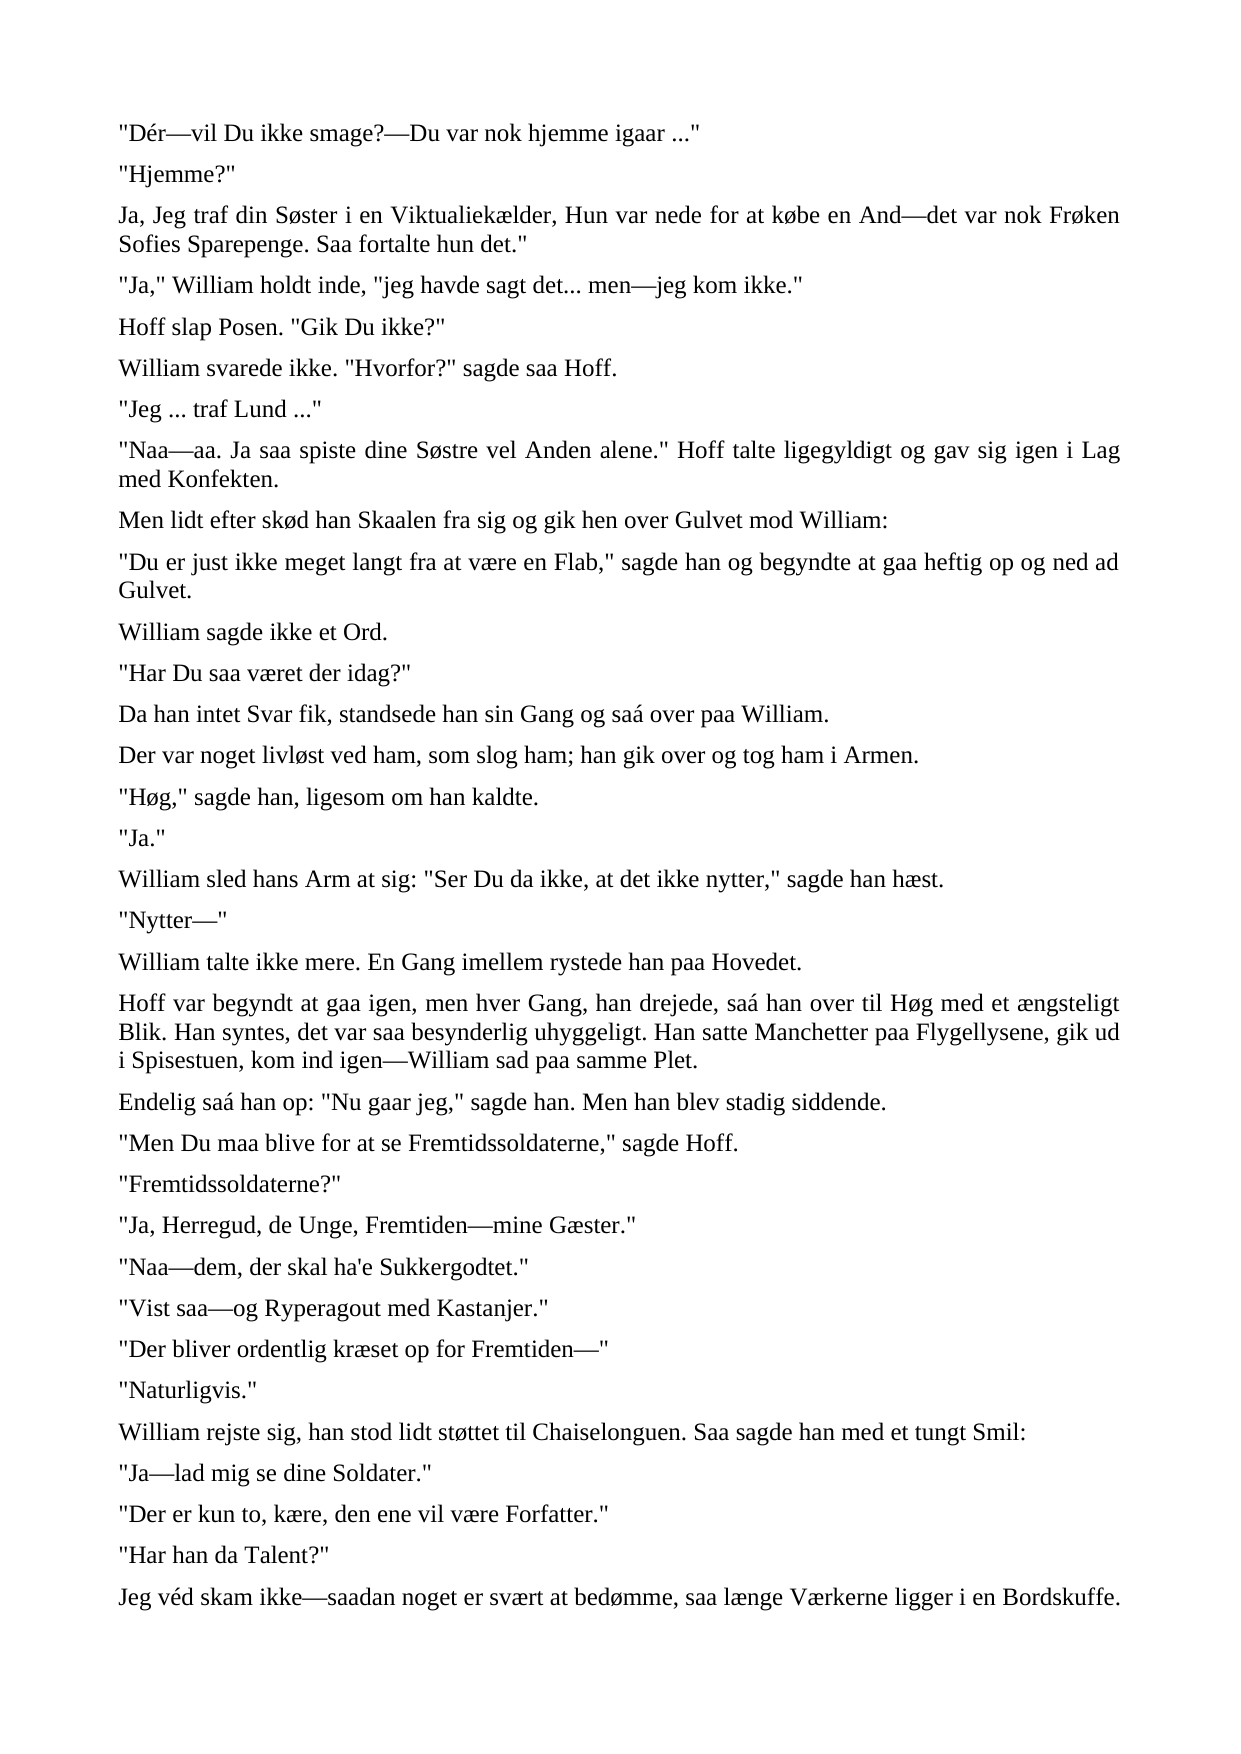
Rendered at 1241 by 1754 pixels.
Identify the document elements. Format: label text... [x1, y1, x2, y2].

text Der var noget livløst ved ham, som slog ham; han gik over og tog ham i Armen. [118, 741, 1122, 769]
text Ja, Jeg traf din Søster i en Viktualiekælder, Hun var nede for at købe en And—det var nok Frøken Sofies Sparepenge. Saa fortalte hun det." [118, 201, 1122, 258]
text William talte ikke mere. En Gang imellem rystede han paa Hovedet. [118, 947, 1122, 976]
text William sled hans Arm at sig: "Ser Du da ikke, at det ikke nytter," sagde han hæst. [118, 864, 1122, 893]
text "Naturligvis." [118, 1376, 1122, 1404]
text "Dér—vil Du ikke smage?—Du var nok hjemme igaar ..." [118, 118, 1122, 147]
text Endelig saá han op: "Nu gaar jeg," sagde han. Men han blev stadig siddende. [118, 1087, 1122, 1116]
text "Jeg ... traf Lund ..." [118, 394, 1122, 423]
text "Naa—aa. Ja saa spiste dine Søstre vel Anden alene." Hoff talte ligegyldigt og gav sig igen i Lag med Konfekten. [118, 436, 1122, 493]
text "Har han da Talent?" [118, 1541, 1122, 1569]
text William svarede ikke. "Hvorfor?" sagde saa Hoff. [118, 353, 1122, 382]
text "Men Du maa blive for at se Fremtidssoldaterne," sagde Hoff. [118, 1128, 1122, 1157]
text "Ja, Herregud, de Unge, Fremtiden—mine Gæster." [118, 1211, 1122, 1239]
text "Nytter—" [118, 906, 1122, 934]
text "Naa—dem, der skal ha'e Sukkergodtet." [118, 1252, 1122, 1281]
text "Fremtidssoldaterne?" [118, 1169, 1122, 1198]
text "Der er kun to, kære, den ene vil være Forfatter." [118, 1499, 1122, 1528]
text Jeg véd skam ikke—saadan noget er svært at bedømme, saa længe Værkerne ligger i en Bordskuffe. [118, 1582, 1122, 1611]
text "Høg," sagde han, ligesom om han kaldte. [118, 782, 1122, 811]
text Da han intet Svar fik, standsede han sin Gang og saá over paa William. [118, 699, 1122, 728]
text Men lidt efter skød han Skaalen fra sig og gik hen over Gulvet mod William: [118, 506, 1122, 534]
text "Du er just ikke meget langt fra at være en Flab," sagde han og begyndte at gaa heftig op og ned ad Gulvet. [118, 547, 1122, 604]
text "Har Du saa været der idag?" [118, 658, 1122, 687]
text "Vist saa—og Ryperagout med Kastanjer." [118, 1293, 1122, 1322]
text "Ja," William holdt inde, "jeg havde sagt det... men—jeg kom ikke." [118, 271, 1122, 299]
text Hoff var begyndt at gaa igen, men hver Gang, han drejede, saá han over til Høg med et ængsteligt Blik. Han syntes, det var saa besynderlig uhyggeligt. Han satte Manchetter paa Flygellysene, gik ud i Spisestuen, kom ind igen—William sad paa samme Plet. [118, 988, 1122, 1074]
text "Hjemme?" [118, 159, 1122, 188]
text Hoff slap Posen. "Gik Du ikke?" [118, 312, 1122, 341]
text "Ja." [118, 823, 1122, 852]
text William rejste sig, han stod lidt støttet til Chaiselonguen. Saa sagde han med et tungt Smil: [118, 1417, 1122, 1446]
text William sagde ikke et Ord. [118, 617, 1122, 646]
text "Der bliver ordentlig kræset op for Fremtiden—" [118, 1334, 1122, 1363]
text "Ja—lad mig se dine Soldater." [118, 1458, 1122, 1487]
